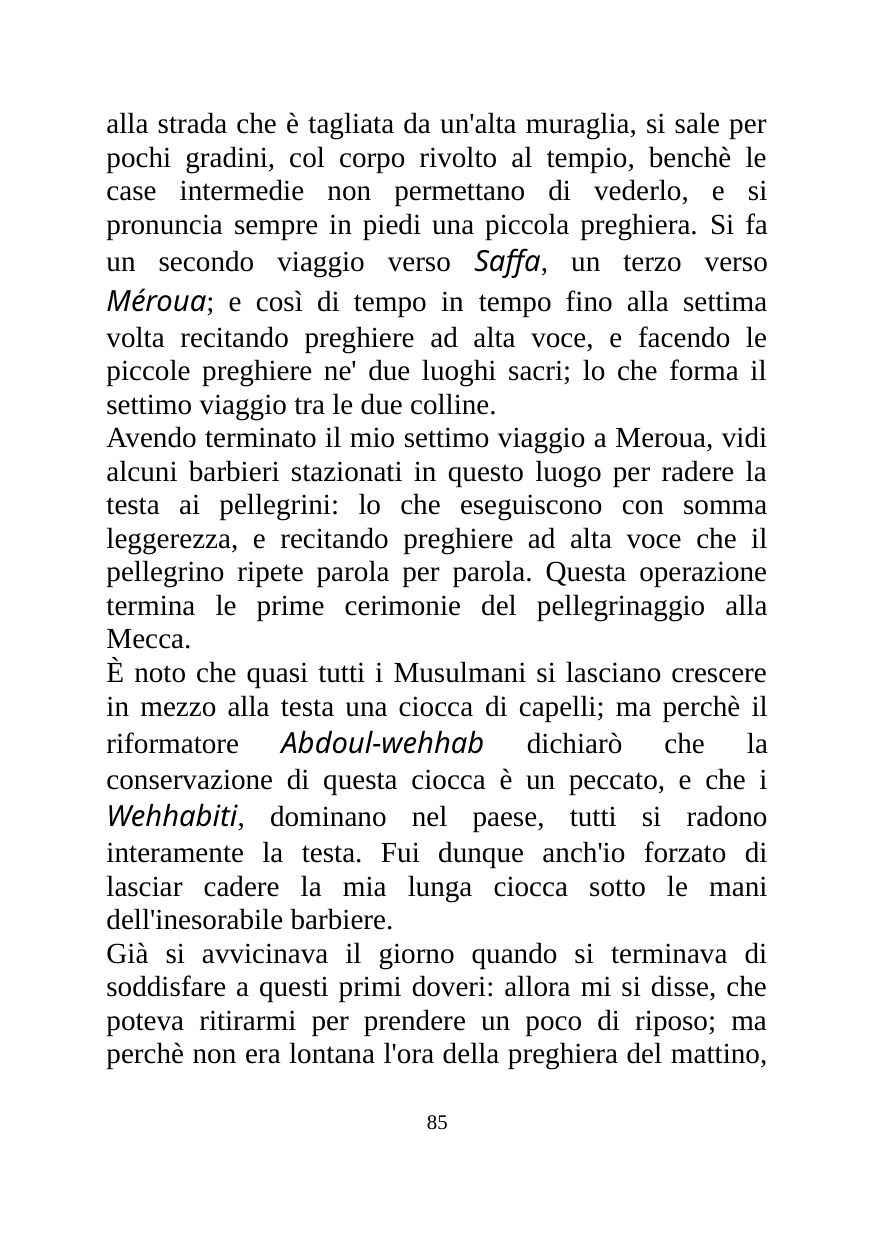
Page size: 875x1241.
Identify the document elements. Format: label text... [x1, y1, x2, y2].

text alla strada che è tagliata da un'alta muraglia, si sale per pochi gradini, col corpo rivolto al tempio, benchè le case intermedie non permettano di vederlo, e si pronuncia sempre in piedi una piccola preghiera. Si fa un secondo viaggio verso Saffa, un terzo verso Méroua; e così di tempo in tempo fino alla settima volta recitando preghiere ad alta voce, e facendo le piccole preghiere ne' due luoghi sacri; lo che forma il settimo viaggio tra le due colline. [106, 106, 768, 420]
text È noto che quasi tutti i Musulmani si lasciano crescere in mezzo alla testa una ciocca di capelli; ma perchè il riformatore Abdoul-wehhab dichiarò che la conservazione di questa ciocca è un peccato, e che i Wehhabiti, dominano nel paese, tutti si radono interamente la testa. Fui dunque anch'io forzato di lasciar cadere la mia lunga ciocca sotto le mani dell'inesorabile barbiere. [106, 655, 768, 936]
text Avendo terminato il mio settimo viaggio a Meroua, vidi alcuni barbieri stazionati in questo luogo per radere la testa ai pellegrini: lo che eseguiscono con somma leggerezza, e recitando preghiere ad alta voce che il pellegrino ripete parola per parola. Questa operazione termina le prime cerimonie del pellegrinaggio alla Mecca. [106, 420, 768, 655]
text Già si avvicinava il giorno quando si terminava di soddisfare a questi primi doveri: allora mi si disse, che poteva ritirarmi per prendere un poco di riposo; ma perchè non era lontana l'ora della preghiera del mattino, [106, 936, 768, 1070]
